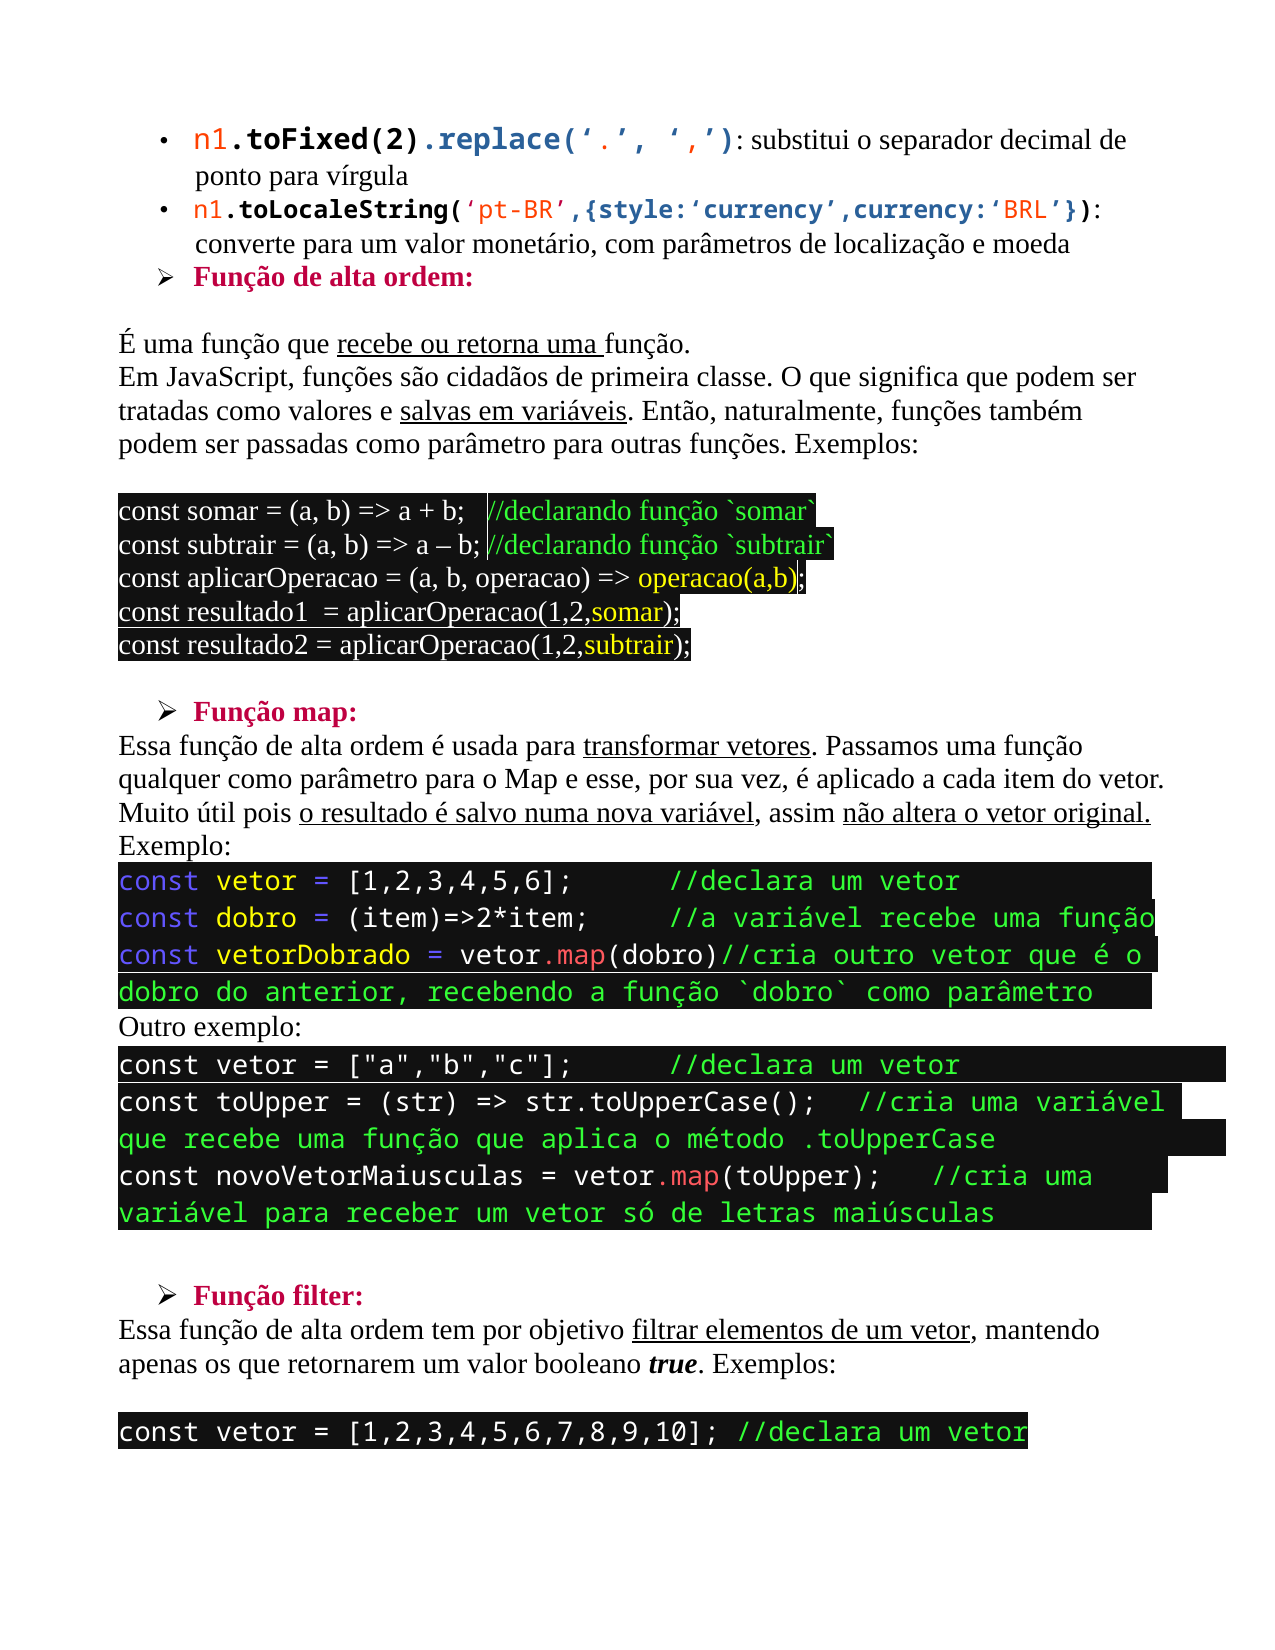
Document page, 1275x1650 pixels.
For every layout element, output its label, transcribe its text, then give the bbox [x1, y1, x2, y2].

text const somar = (a, b) => a + b; //declarando função `somar` [118, 493, 1204, 527]
text const dobro = (item)=>2*item; //a variável recebe uma função const vetorDobrado = vetor.map(dobro)//cria outro vetor que é o dobro do anterior, recebendo a função `dobro` como parâmetro [118, 899, 1210, 1009]
list Função de alta ordem: [156, 259, 1181, 293]
text Essa função de alta ordem é usada para transformar vetores. Passamos uma função qualquer como parâmetro para o Map e esse, por sua vez, é aplicado a cada item do vetor. Muito útil pois o resultado é salvo numa nova variável, assim não altera o vetor original. [118, 728, 1181, 828]
text const toUpper = (str) => str.toUpperCase(); //cria uma variável que recebe uma função que aplica o método .toUpperCase [118, 1082, 1228, 1156]
text Outro exemplo: [118, 1009, 1181, 1043]
list Função map: [156, 694, 1181, 728]
text const resultado1 = aplicarOperacao(1,2,somar); [118, 594, 1181, 627]
text const vetor = [1,2,3,4,5,6]; //declara um vetor [118, 862, 1181, 899]
text const aplicarOperacao = (a, b, operacao) => operacao(a,b); [118, 560, 1181, 594]
list n1.toLocaleString(‘pt-BR’,{style:‘currency’,currency:‘BRL’}): converte para um valor monetário, com parâmetros de localização e moeda [159, 191, 1145, 259]
text Em JavaScript, funções são cidadãos de primeira classe. O que significa que podem ser tratadas como valores e salvas em variáveis. Então, naturalmente, funções também podem ser passadas como parâmetro para outras funções. Exemplos: [118, 359, 1145, 460]
text const vetor = [1,2,3,4,5,6,7,8,9,10]; //declara um vetor [118, 1412, 1181, 1449]
text const vetor = ["a","b","c"]; //declara um vetor [118, 1046, 1181, 1082]
text É uma função que recebe ou retorna uma função. [118, 326, 1181, 359]
list Função filter: [156, 1278, 1181, 1312]
list n1.toFixed(2).replace(‘.’, ‘,’): substitui o separador decimal de ponto para vírgula [159, 118, 1145, 191]
text const subtrair = (a, b) => a – b; //declarando função `subtrair` [118, 527, 1240, 560]
text Exemplo: [118, 828, 1181, 862]
text const novoVetorMaiusculas = vetor.map(toUpper); //cria uma variável para receber um vetor só de letras maiúsculas [118, 1156, 1181, 1230]
text const resultado2 = aplicarOperacao(1,2,subtrair); [118, 627, 1181, 661]
text Essa função de alta ordem tem por objetivo filtrar elementos de um vetor, mantendo apenas os que retornarem um valor booleano true. Exemplos: [118, 1312, 1181, 1379]
